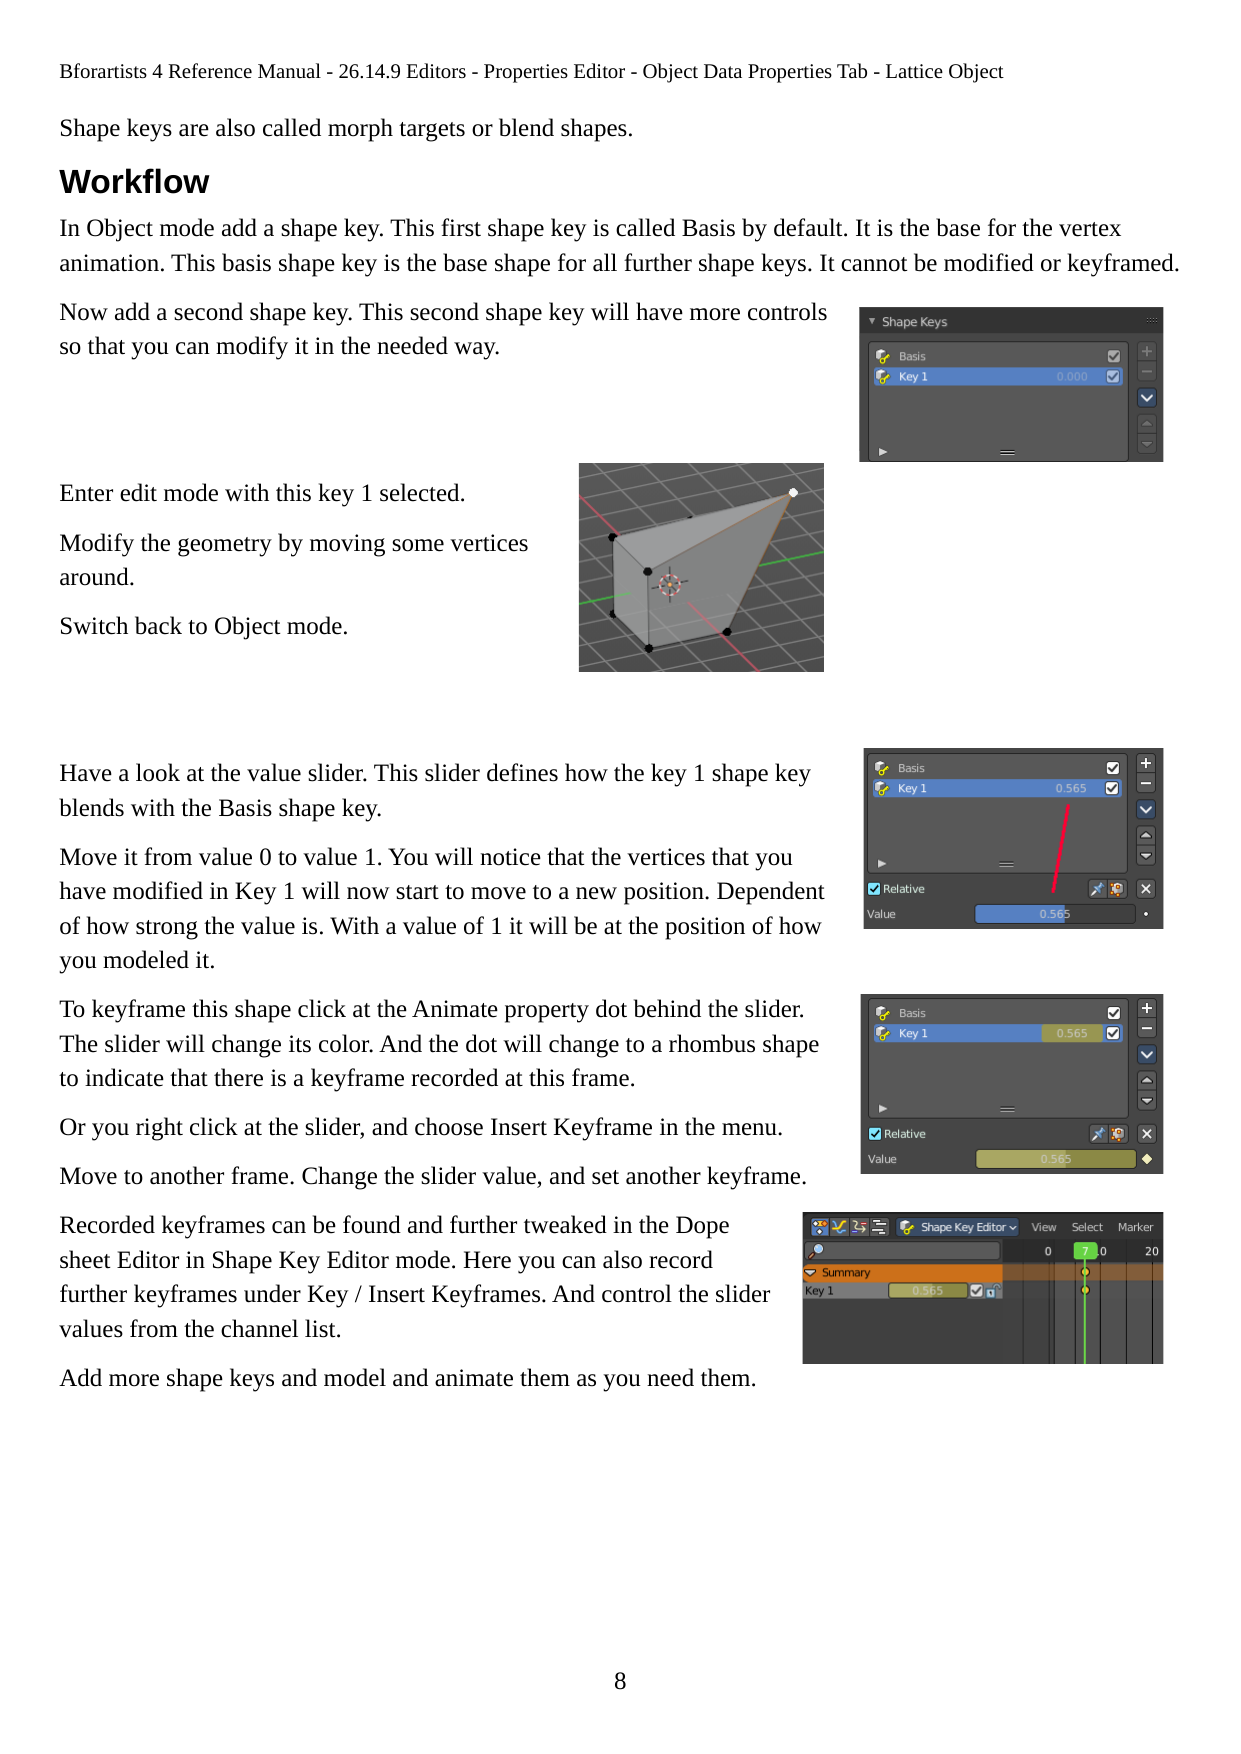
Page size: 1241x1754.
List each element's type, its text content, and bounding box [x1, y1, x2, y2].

text Add more shape keys and model and animate them as you need them. [59, 1363, 1181, 1392]
text Now add a second shape key. This second shape key will have more controls so that you can modify it in the needed way. [59, 297, 1181, 360]
text [824, 611, 1181, 640]
text [824, 528, 1181, 591]
picture [863, 748, 1164, 929]
text Switch back to Object mode. [59, 611, 578, 640]
text Modify the geometry by moving some vertices around. [59, 528, 578, 591]
text In Object mode add a shape key. This first shape key is called Basis by default. It is the base for the vertex animation. This basis shape key is the base shape for all further shape keys. It cannot be modified or keyframed. [59, 213, 1181, 277]
picture [802, 1212, 1164, 1364]
text Or you right click at the slider, and choose Insert Keyframe in the menu. [59, 1112, 860, 1141]
text Recorded keyframes can be found and further tweaked in the Dope sheet Editor in Shape Key Editor mode. Here you can also record further keyframes under Key / Insert Keyframes. And control the slider values from the channel list. [59, 1211, 1181, 1343]
text Shape keys are also called morph targets or blend shapes. [59, 113, 1181, 141]
picture [578, 463, 824, 672]
text Enter edit mode with this key 1 selected. [59, 478, 578, 507]
picture [859, 307, 1164, 462]
text To keyframe this shape click at the Animate property dot behind the slider. The slider will change its color. And the dot will change to a rhombus shape to indicate that there is a keyframe recorded at this frame. [59, 994, 860, 1092]
text Move to another frame. Change the slider value, and set another keyframe. [59, 1161, 1181, 1190]
subtitle Workflow [59, 162, 1181, 201]
text Have a look at the value slider. This slider defines how the key 1 shape key blends with the Basis shape key. [59, 758, 863, 822]
text [824, 478, 1181, 507]
text Move it from value 0 to value 1. You will notice that the vertices that you have modified in Key 1 will now start to move to a new position. Dependent of how strong the value is. With a value of 1 it will be at the position of how you modeled it. [59, 842, 1181, 974]
picture [860, 994, 1164, 1174]
